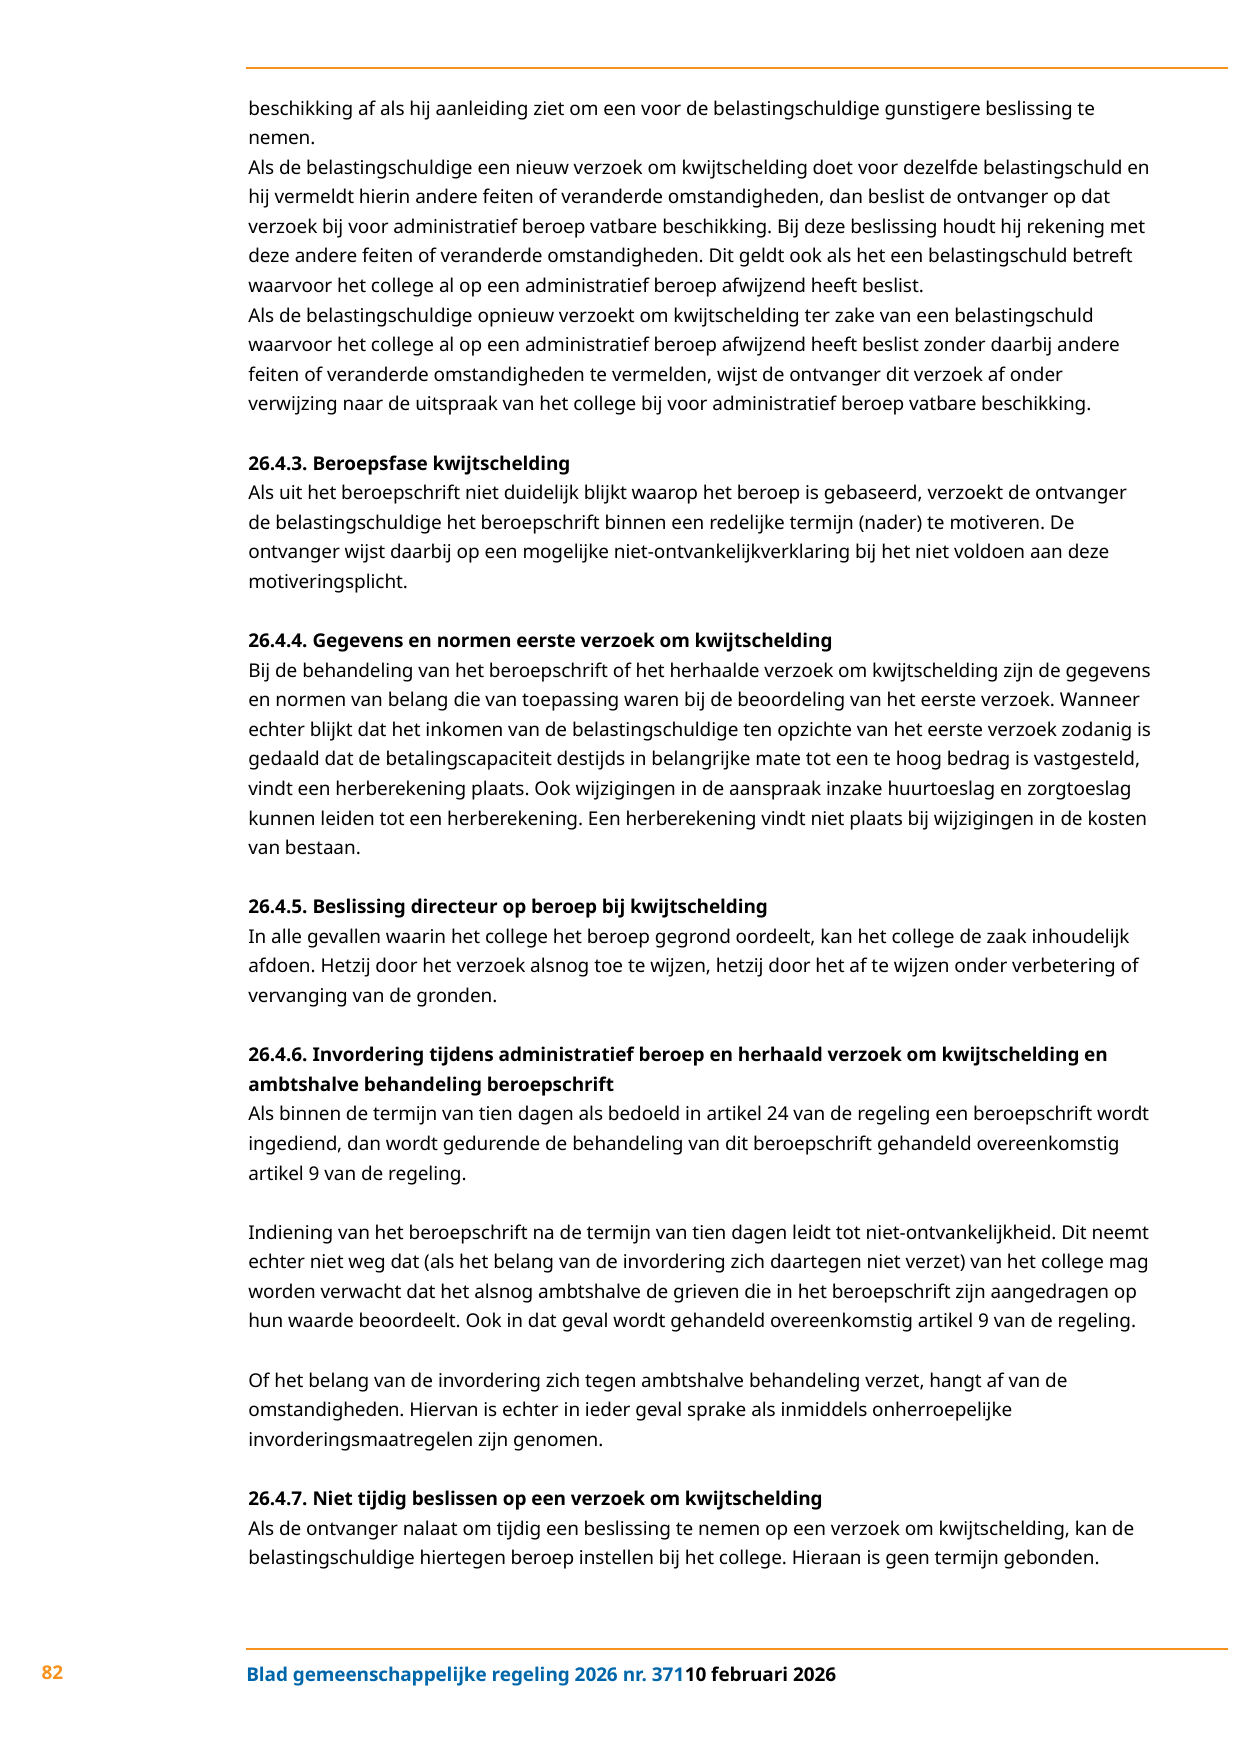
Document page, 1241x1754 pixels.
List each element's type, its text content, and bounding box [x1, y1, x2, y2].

text Als de ontvanger nalaat om tijdig een beslissing te nemen op een verzoek om kwijtschelding, kan de belastingschuldige hiertegen beroep instellen bij het college. Hieraan is geen termijn gebonden. [248, 1515, 1152, 1570]
text 26.4.5. Beslissing directeur op beroep bij kwijtschelding [248, 893, 1152, 919]
text Als binnen de termijn van tien dagen als bedoeld in artikel 24 van de regeling een beroepschrift wordt ingediend, dan wordt gedurende de behandeling van dit beroepschrift gehandeld overeenkomstig artikel 9 van de regeling. [248, 1101, 1152, 1186]
text beschikking af als hij aanleiding ziet om een voor de belastingschuldige gunstigere beslissing te nemen. [248, 95, 1152, 150]
text Als de belastingschuldige opnieuw verzoekt om kwijtschelding ter zake van een belastingschuld waarvoor het college al op een administratief beroep afwijzend heeft beslist zonder daarbij andere feiten of veranderde omstandigheden te vermelden, wijst de ontvanger dit verzoek af onder verwijzing naar de uitspraak van het college bij voor administratief beroep vatbare beschikking. [248, 302, 1152, 416]
text Indiening van het beroepschrift na de termijn van tien dagen leidt tot niet-ontvankelijkheid. Dit neemt echter niet weg dat (als het belang van de invordering zich daartegen niet verzet) van het college mag worden verwacht dat het alsnog ambtshalve de grieven die in het beroepschrift zijn aangedragen op hun waarde beoordeelt. Ook in dat geval wordt gehandeld overeenkomstig artikel 9 van de regeling. [248, 1219, 1152, 1333]
text 26.4.6. Invordering tijdens administratief beroep en herhaald verzoek om kwijtschelding en ambtshalve behandeling beroepschrift [248, 1041, 1152, 1097]
text Als uit het beroepschrift niet duidelijk blijkt waarop het beroep is gebaseerd, verzoekt de ontvanger de belastingschuldige het beroepschrift binnen een redelijke termijn (nader) te motiveren. De ontvanger wijst daarbij op een mogelijke niet-ontvankelijkverklaring bij het niet voldoen aan deze motiveringsplicht. [248, 479, 1152, 594]
text Bij de behandeling van het beroepschrift of het herhaalde verzoek om kwijtschelding zijn de gegevens en normen van belang die van toepassing waren bij de beoordeling van het eerste verzoek. Wanneer echter blijkt dat het inkomen van de belastingschuldige ten opzichte van het eerste verzoek zodanig is gedaald dat de betalingscapaciteit destijds in belangrijke mate tot een te hoog bedrag is vastgesteld, vindt een herberekening plaats. Ook wijzigingen in de aanspraak inzake huurtoeslag en zorgtoeslag kunnen leiden tot een herberekening. Een herberekening vindt niet plaats bij wijzigingen in de kosten van bestaan. [248, 657, 1152, 860]
text Als de belastingschuldige een nieuw verzoek om kwijtschelding doet voor dezelfde belastingschuld en hij vermeldt hierin andere feiten of veranderde omstandigheden, dan beslist de ontvanger op dat verzoek bij voor administratief beroep vatbare beschikking. Bij deze beslissing houdt hij rekening met deze andere feiten of veranderde omstandigheden. Dit geldt ook als het een belastingschuld betreft waarvoor het college al op een administratief beroep afwijzend heeft beslist. [248, 154, 1152, 298]
text 26.4.4. Gegevens en normen eerste verzoek om kwijtschelding [248, 627, 1152, 653]
text 26.4.7. Niet tijdig beslissen op een verzoek om kwijtschelding [248, 1485, 1152, 1511]
text In alle gevallen waarin het college het beroep gegrond oordeelt, kan het college de zaak inhoudelijk afdoen. Hetzij door het verzoek alsnog toe te wijzen, hetzij door het af te wijzen onder verbetering of vervanging van de gronden. [248, 923, 1152, 1008]
text Of het belang van de invordering zich tegen ambtshalve behandeling verzet, hangt af van de omstandigheden. Hiervan is echter in ieder geval sprake als inmiddels onherroepelijke invorderingsmaatregelen zijn genomen. [248, 1367, 1152, 1452]
picture [41, 47, 231, 172]
text 26.4.3. Beroepsfase kwijtschelding [248, 450, 1152, 476]
